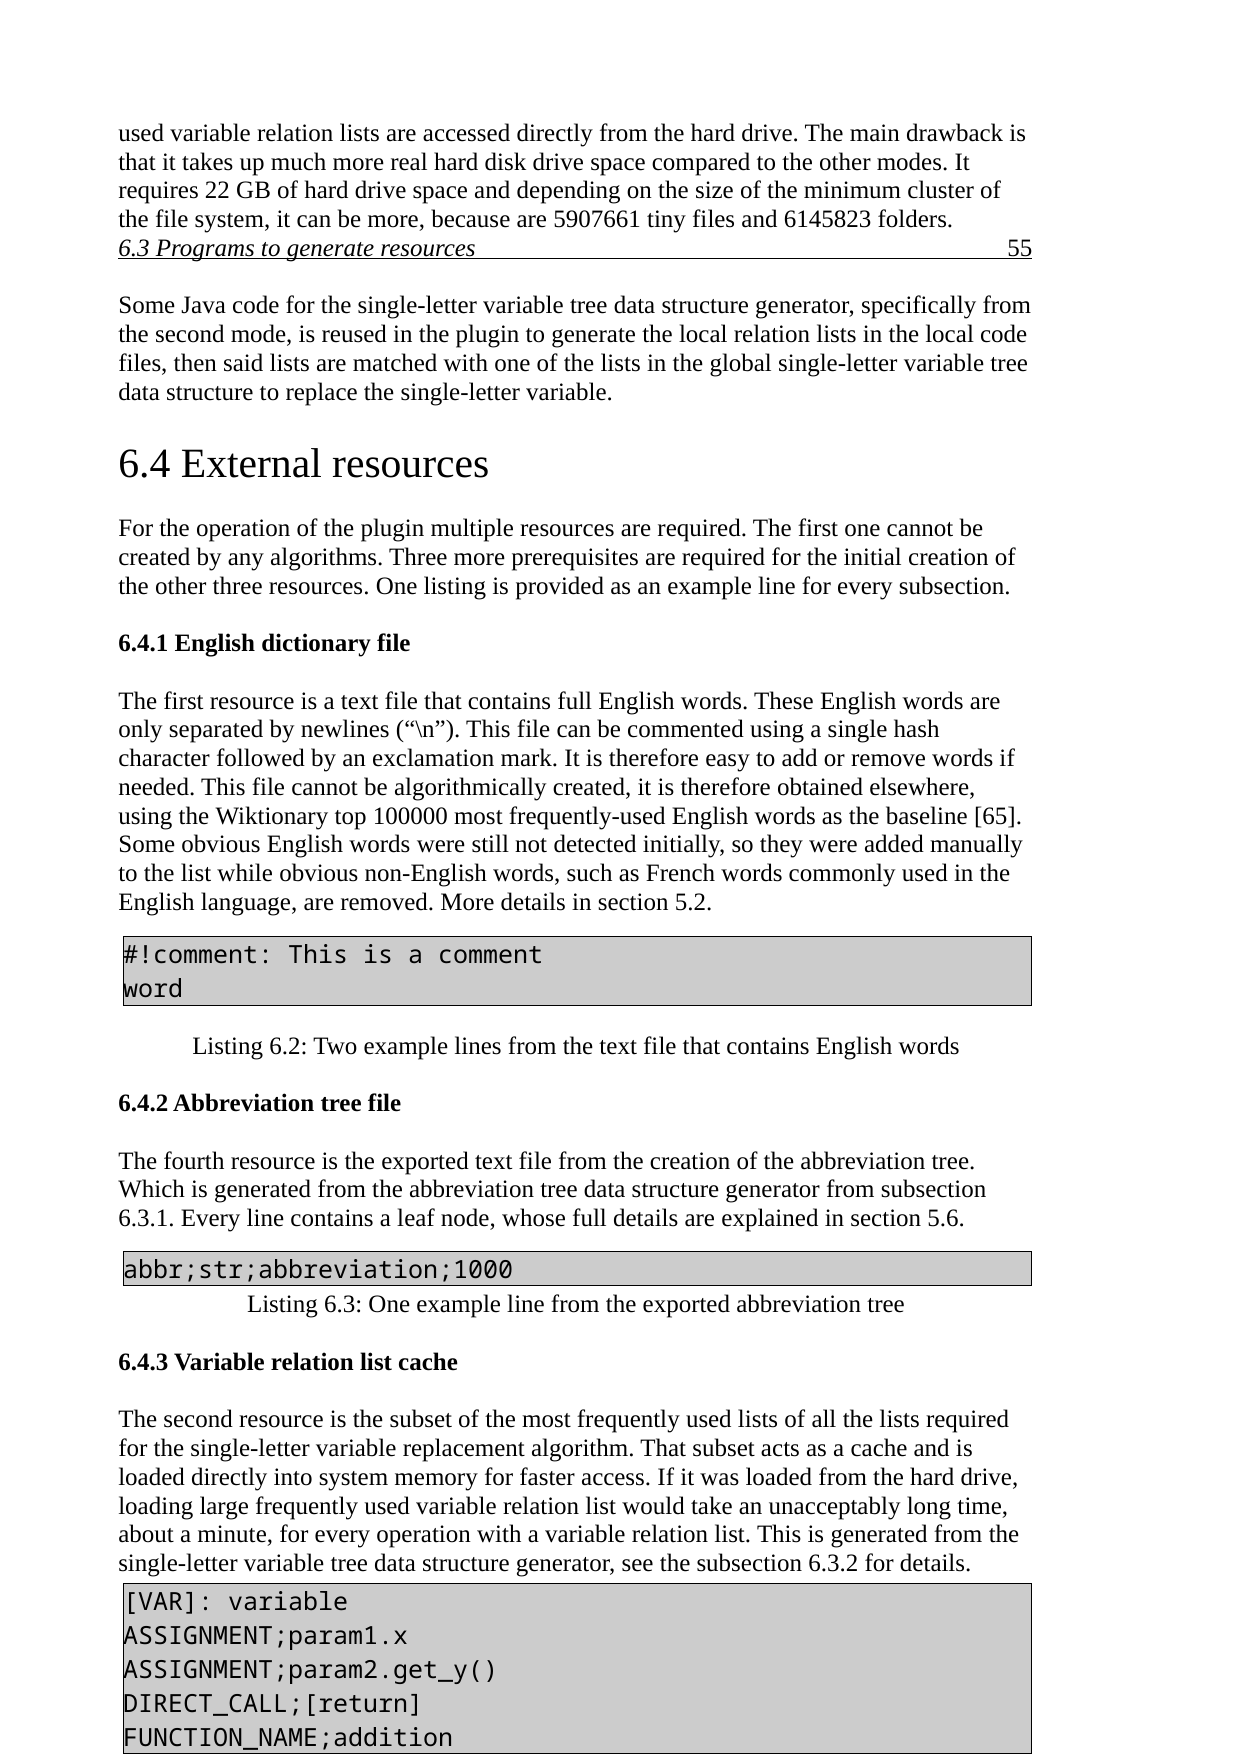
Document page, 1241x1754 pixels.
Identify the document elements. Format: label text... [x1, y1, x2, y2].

subtitle 6.4 External resources [118, 438, 1033, 486]
text 6.4.2 Abbreviation tree file [118, 1088, 1033, 1117]
text Listing 6.3: One example line from the exported abbreviation tree [118, 1289, 1033, 1318]
text For the operation of the plugin multiple resources are required. The first one cannot be created by any algorithms. Three more prerequisites are required for the initial creation of the other three resources. One listing is provided as an example line for every subsection. [118, 513, 1033, 599]
text used variable relation lists are accessed directly from the hard drive. The main drawback is that it takes up much more real hard disk drive space compared to the other modes. It requires 22 GB of hard drive space and depending on the size of the minimum cluster of the file system, it can be more, because are 5907661 tiny files and 6145823 folders. [118, 118, 1033, 233]
text The first resource is a text file that contains full English words. These English words are only separated by newlines (“\n”). This file can be commented using a single hash character followed by an exclamation mark. It is therefore easy to add or remove words if needed. This file cannot be algorithmically created, it is therefore obtained elsewhere, using the Wiktionary top 100000 most frequently-used English words as the baseline [65]. Some obvious English words were still not detected initially, so they were added manually to the list while obvious non-English words, such as French words commonly used in the English language, are removed. More details in section 5.2. [118, 686, 1033, 916]
text Listing 6.2: Two example lines from the text file that contains English words [118, 1002, 1033, 1059]
text 6.4.1 English dictionary file [118, 628, 1033, 657]
text The fourth resource is the exported text file from the creation of the abbreviation tree. Which is generated from the abbreviation tree data structure generator from subsection 6.3.1. Every line contains a leaf node, whose full details are explained in section 5.6. [118, 1146, 1033, 1232]
text The second resource is the subset of the most frequently used lists of all the lists required for the single-letter variable replacement algorithm. That subset acts as a cache and is loaded directly into system memory for faster access. If it was loaded from the hard drive, loading large frequently used variable relation list would take an unacceptably long time, about a minute, for every operation with a variable relation list. This is generated from the single-letter variable tree data structure generator, see the subsection 6.3.2 for details. [118, 1404, 1033, 1577]
text 6.3 Programs to generate resources 55 [118, 233, 1033, 262]
text 6.4.3 Variable relation list cache [118, 1347, 1033, 1376]
text Some Java code for the single-letter variable tree data structure generator, specifically from the second mode, is reused in the plugin to generate the local relation lists in the local code files, then said lists are matched with one of the lists in the global single-letter variable tree data structure to replace the single-letter variable. [118, 291, 1033, 406]
